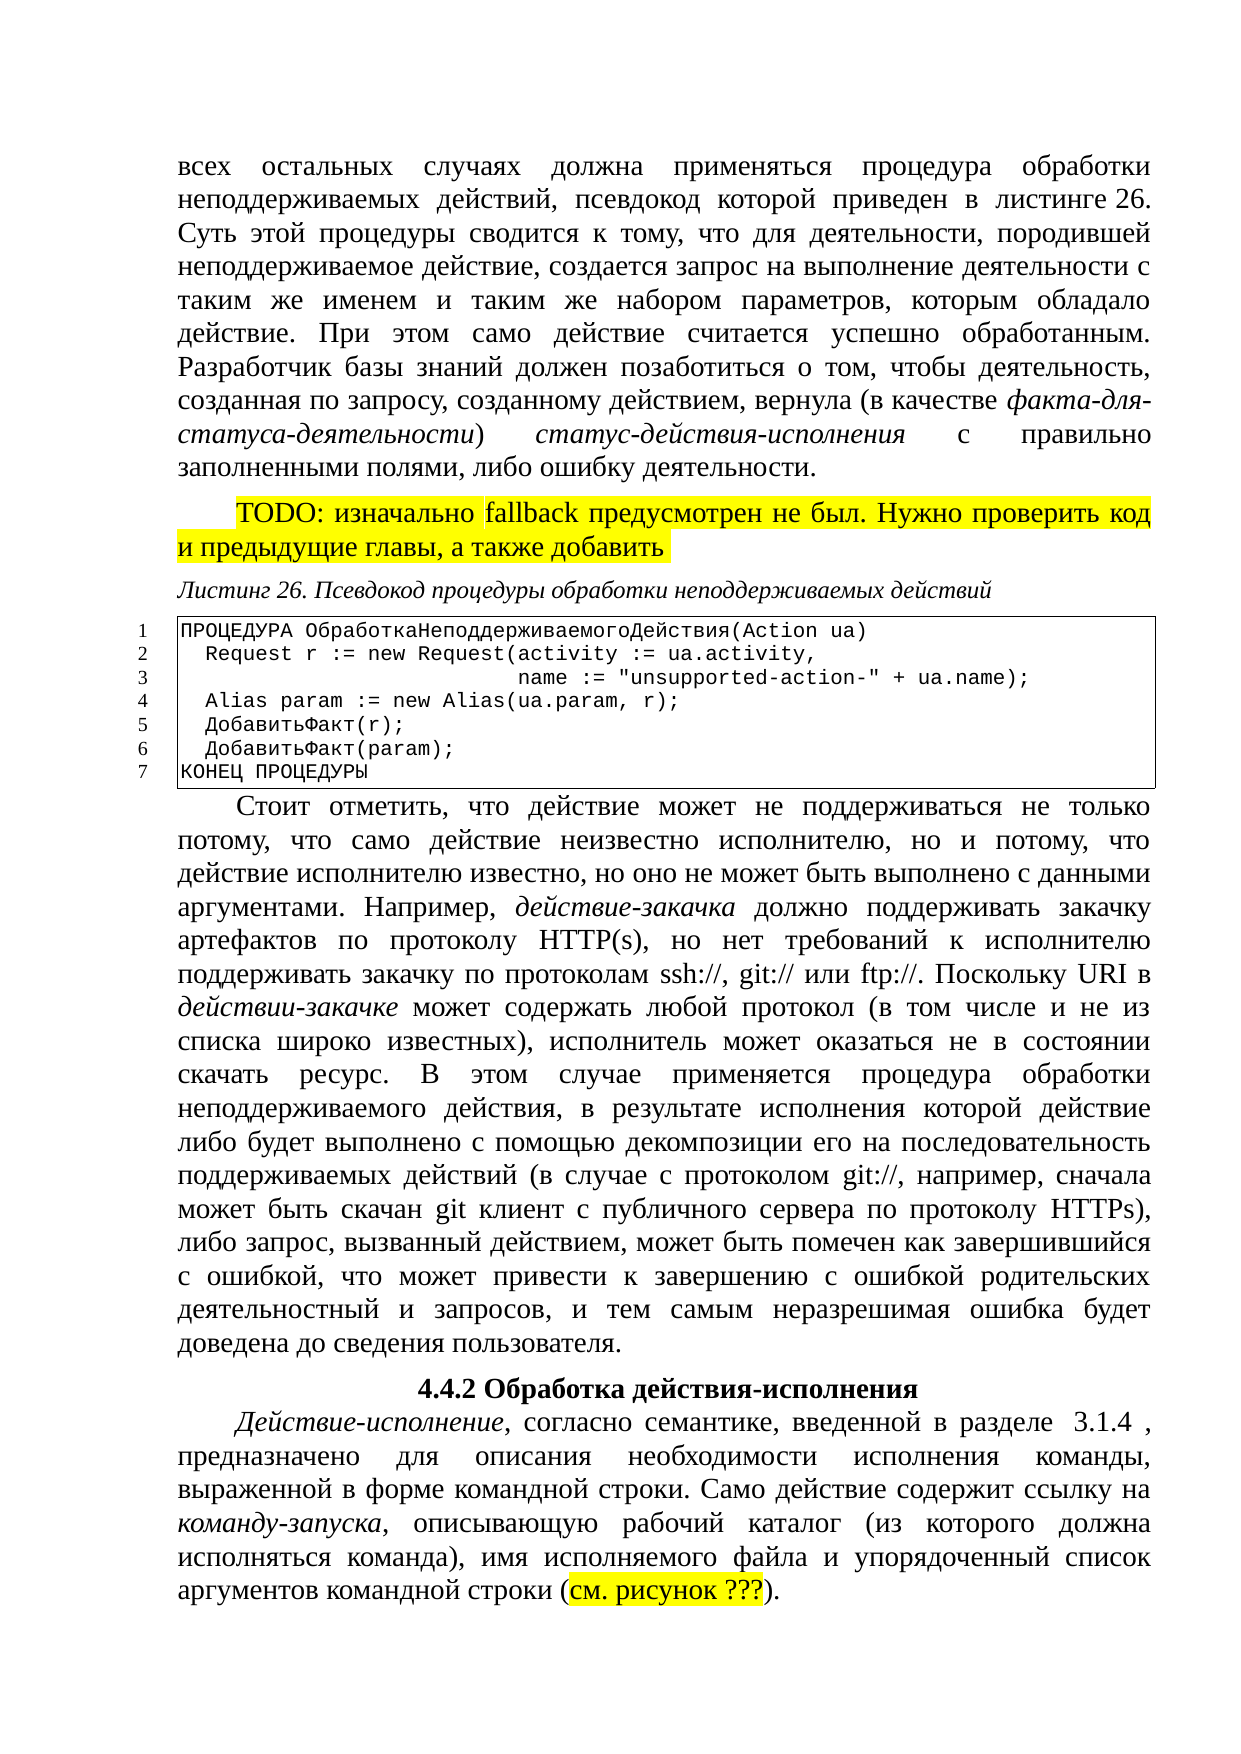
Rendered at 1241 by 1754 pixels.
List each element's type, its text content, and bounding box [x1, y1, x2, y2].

text Alias param := new Alias(ua.param, r); [178, 687, 1155, 711]
text Действие-исполнение, согласно семантике, введенной в разделе 3.1.4, предназначено для описания необходимости исполнения команды, выраженной в форме командной строки. Само действие содержит ссылку на команду-запуска, описывающую рабочий каталог (из которого должна исполняться команда), имя исполняемого файла и упорядоченный список аргументов командной строки (см. рисунок ???). [177, 1404, 1152, 1606]
text TODO: изначально fallback предусмотрен не был. Нужно проверить код и предыдущие главы, а также добавить [177, 496, 1152, 563]
text ПРОЦЕДУРА ОбработкаНеподдерживаемогоДействия(Action ua) [178, 617, 1155, 640]
text КОНЕЦ ПРОЦЕДУРЫ [178, 758, 1155, 788]
text Стоит отметить, что действие может не поддерживаться не только потому, что само действие неизвестно исполнителю, но и потому, что действие исполнителю известно, но оно не может быть выполнено с данными аргументами. Например, действие-закачка должно поддерживать закачку артефактов по протоколу HTTP(s), но нет требований к исполнителю поддерживать закачку по протоколам ssh://, git:// или ftp://. Поскольку URI в действии-закачке может содержать любой протокол (в том числе и не из списка широко известных), исполнитель может оказаться не в состоянии скачать ресурс. В этом случае применяется процедура обработки неподдерживаемого действия, в результате исполнения которой действие либо будет выполнено с помощью декомпозиции его на последовательность поддерживаемых действий (в случае с протоколом git://, например, сначала может быть скачан git клиент с публичного сервера по протоколу HTTPs), либо запрос, вызванный действием, может быть помечен как завершившийся с ошибкой, что может привести к завершению с ошибкой родительских деятельностный и запросов, и тем самым неразрешимая ошибка будет доведена до сведения пользователя. [177, 789, 1152, 1358]
text name := "unsupported-action-" + ua.name); [178, 664, 1155, 687]
text ДобавитьФакт(param); [178, 735, 1155, 758]
subtitle Обработка действия-исполнения [177, 1371, 1152, 1404]
text Листинг 26. Псевдокод процедуры обработки неподдерживаемых действий [177, 575, 1152, 604]
text ДобавитьФакт(r); [178, 711, 1155, 735]
text Request r := new Request(activity := ua.activity, [178, 640, 1155, 664]
text всех остальных случаях должна применяться процедура обработки неподдерживаемых действий, псевдокод которой приведен в листинге 26. Суть этой процедуры сводится к тому, что для деятельности, породившей неподдерживаемое действие, создается запрос на выполнение деятельности с таким же именем и таким же набором параметров, которым обладало действие. При этом само действие считается успешно обработанным. Разработчик базы знаний должен позаботиться о том, чтобы деятельность, созданная по запросу, созданному действием, вернула (в качестве факта-для-статуса-деятельности) статус-действия-исполнения с правильно заполненными полями, либо ошибку деятельности. [177, 148, 1152, 483]
